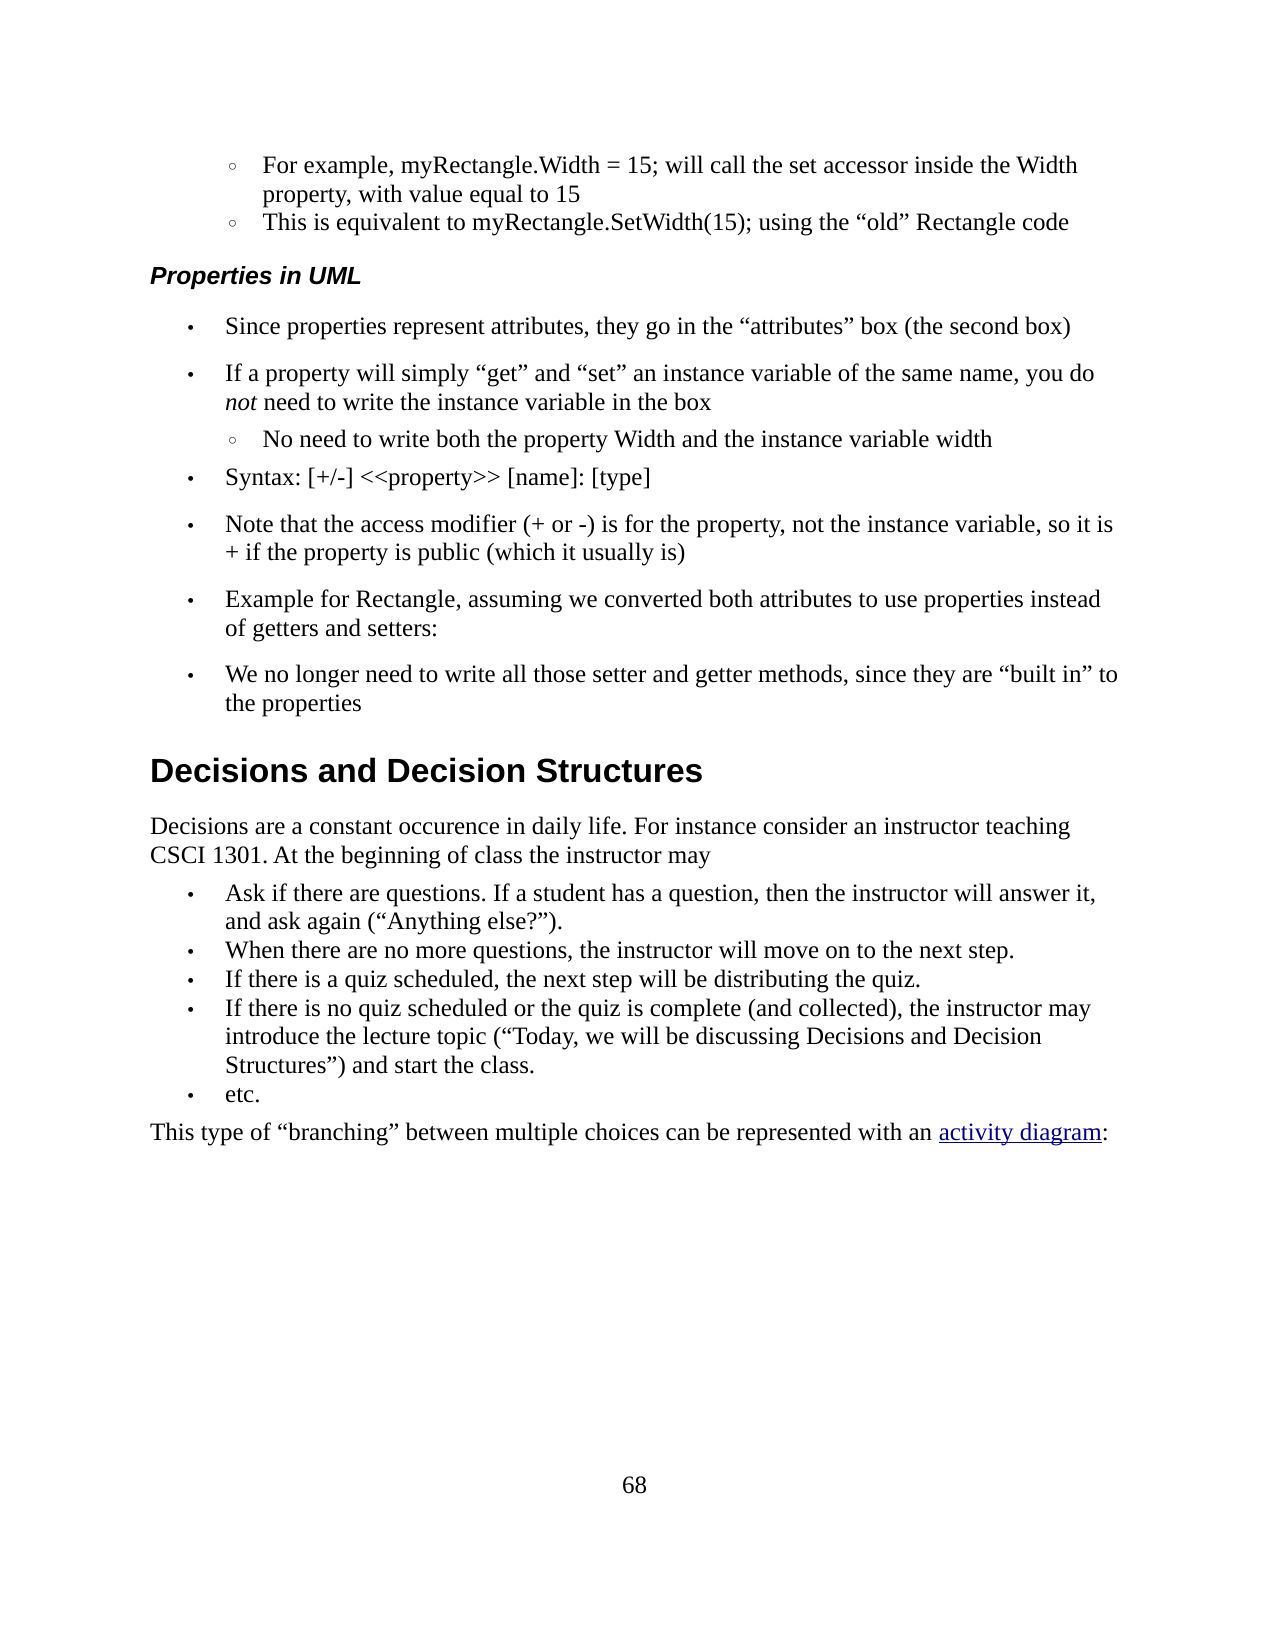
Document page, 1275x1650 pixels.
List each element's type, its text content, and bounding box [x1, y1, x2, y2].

list Note that the access modifier (+ or -) is for the property, not the instance variable, so it is + if the property is public (which it usually is) [187, 509, 1125, 566]
text This type of “branching” between multiple choices can be represented with an activity diagram: [150, 1117, 1125, 1145]
subtitle Decisions and Decision Structures [150, 751, 1125, 790]
list etc. [187, 1079, 1125, 1108]
list Syntax: [+/-] <<property>> [name]: [type] [187, 462, 1125, 491]
list Ask if there are questions. If a student has a question, then the instructor will answer it, and ask again (“Anything else?”). [187, 878, 1125, 935]
list We no longer need to write all those setter and getter methods, since they are “built in” to the properties [187, 659, 1125, 717]
list Since properties represent attributes, they go in the “attributes” box (the second box) [187, 311, 1125, 340]
list When there are no more questions, the instructor will move on to the next step. [187, 935, 1125, 964]
list If there is a quiz scheduled, the next step will be distributing the quiz. [187, 964, 1125, 993]
list Example for Rectangle, assuming we converted both attributes to use properties instead of getters and setters: [187, 584, 1125, 642]
list No need to write both the property Width and the instance variable width [225, 424, 1125, 453]
list For example, myRectangle.Width = 15; will call the set accessor inside the Width property, with value equal to 15 [225, 150, 1125, 207]
subtitle Properties in UML [150, 261, 1125, 290]
text Decisions are a constant occurence in daily life. For instance consider an instructor teaching CSCI 1301. At the beginning of class the instructor may [150, 811, 1125, 869]
list This is equivalent to myRectangle.SetWidth(15); using the “old” Rectangle code [225, 207, 1125, 236]
list If a property will simply “get” and “set” an instance variable of the same name, you do not need to write the instance variable in the box [187, 358, 1125, 415]
list If there is no quiz scheduled or the quiz is complete (and collected), the instructor may introduce the lecture topic (“Today, we will be discussing Decisions and Decision Structures”) and start the class. [187, 993, 1125, 1079]
